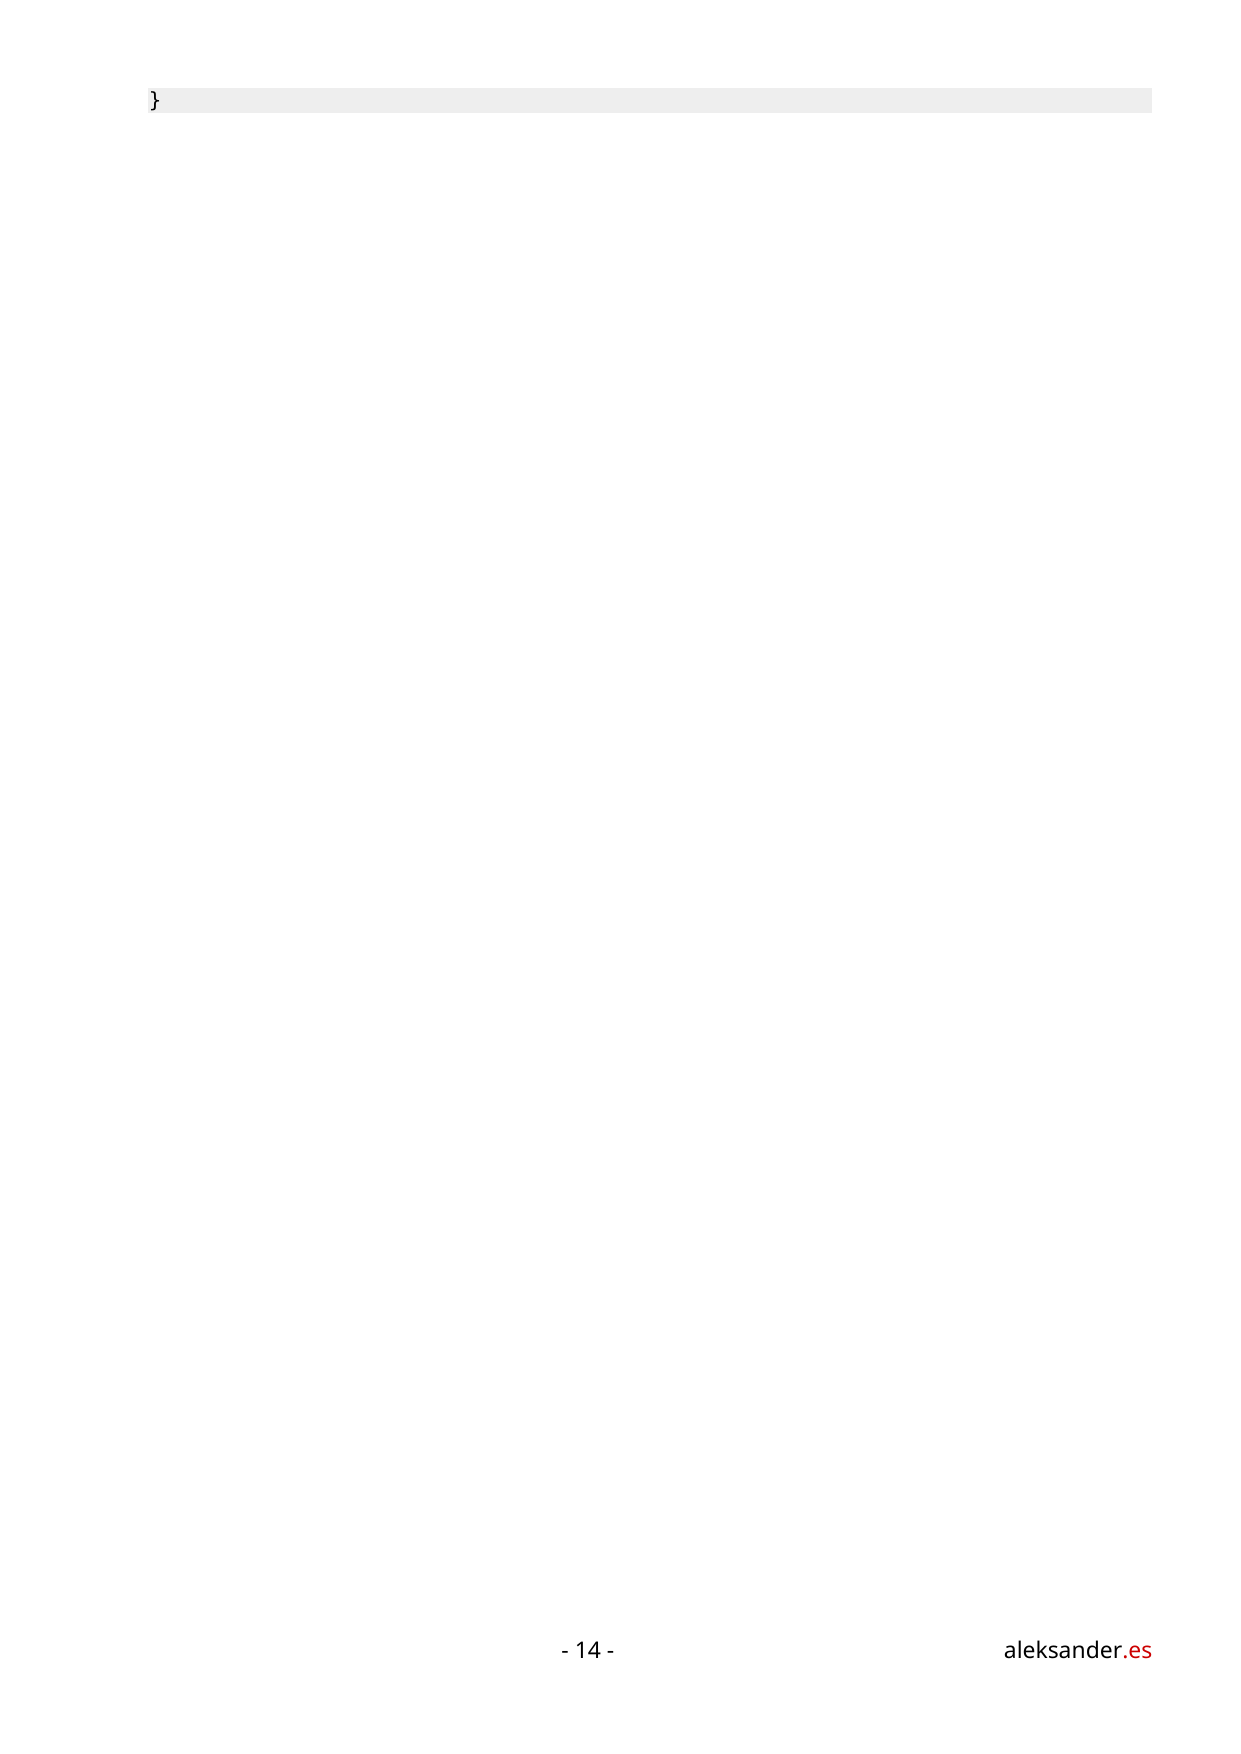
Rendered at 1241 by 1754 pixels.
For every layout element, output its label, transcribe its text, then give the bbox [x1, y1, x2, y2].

text } [148, 88, 1152, 113]
